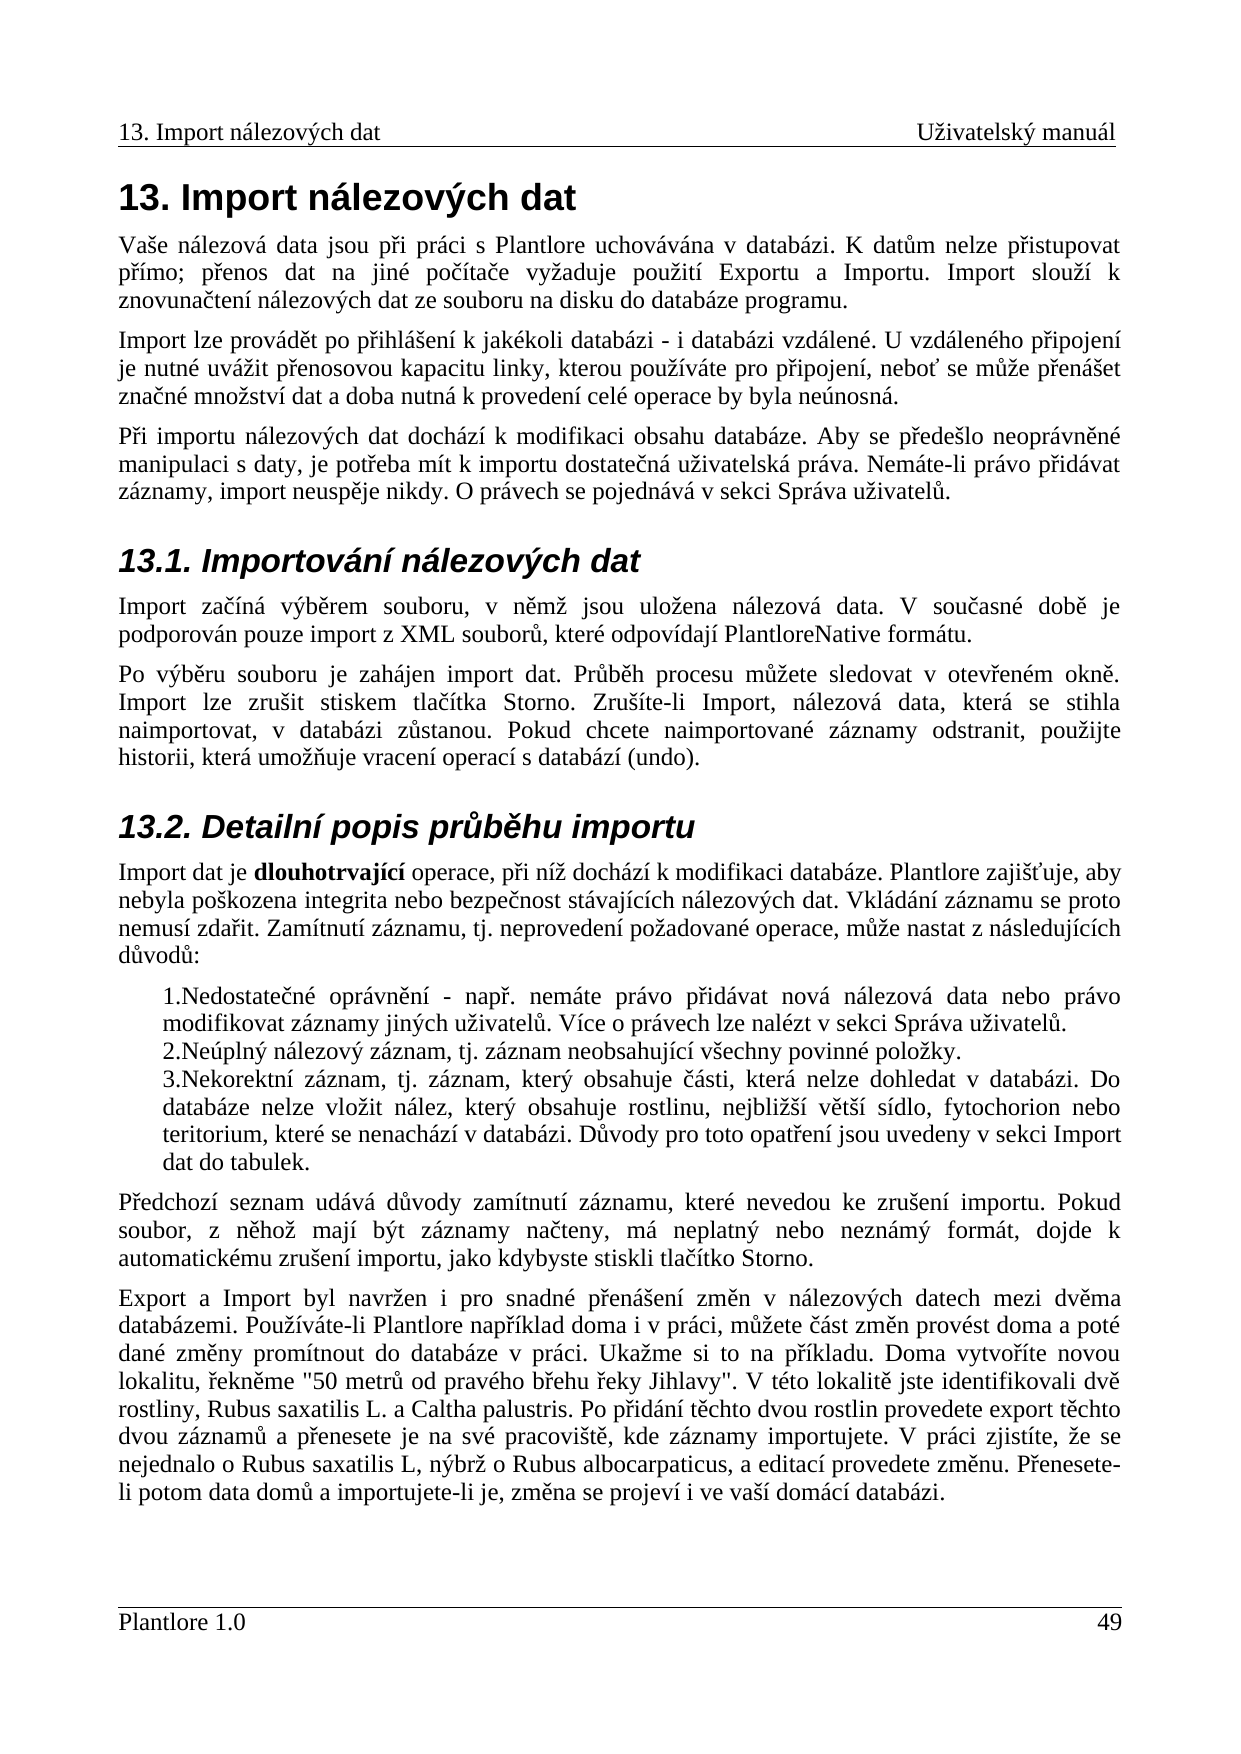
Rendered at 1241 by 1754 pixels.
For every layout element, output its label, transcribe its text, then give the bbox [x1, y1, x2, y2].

text Při importu nálezových dat dochází k modifikaci obsahu databáze. Aby se předešlo neoprávněné manipulaci s daty, je potřeba mít k importu dostatečná uživatelská práva. Nemáte-li právo přidávat záznamy, import neuspěje nikdy. O právech se pojednává v sekci Správa uživatelů. [118, 422, 1122, 505]
text Vaše nálezová data jsou při práci s Plantlore uchovávána v databázi. K datům nelze přistupovat přímo; přenos dat na jiné počítače vyžaduje použití Exportu a Importu. Import slouží k znovunačtení nálezových dat ze souboru na disku do databáze programu. [118, 231, 1122, 314]
text Export a Import byl navržen i pro snadné přenášení změn v nálezových datech mezi dvěma databázemi. Používáte-li Plantlore například doma i v práci, můžete část změn provést doma a poté dané změny promítnout do databáze v práci. Ukažme si to na příkladu. Doma vytvoříte novou lokalitu, řekněme "50 metrů od pravého břehu řeky Jihlavy". V této lokalitě jste identifikovali dvě rostliny, Rubus saxatilis L. a Caltha palustris. Po přidání těchto dvou rostlin provedete export těchto dvou záznamů a přenesete je na své pracoviště, kde záznamy importujete. V práci zjistíte, že se nejednalo o Rubus saxatilis L, nýbrž o Rubus albocarpaticus, a editací provedete změnu. Přenesete-li potom data domů a importujete-li je, změna se projeví i ve vaší domácí databázi. [118, 1284, 1122, 1506]
text Import začíná výběrem souboru, v němž jsou uložena nálezová data. V současné době je podporován pouze import z XML souborů, které odpovídají PlantloreNative formátu. [118, 592, 1122, 648]
subtitle 13. Import nálezových dat [118, 176, 1122, 218]
subtitle 13.1. Importování nálezových dat [118, 543, 1122, 580]
list Nekorektní záznam, tj. záznam, který obsahuje části, která nelze dohledat v databázi. Do databáze nelze vložit nález, který obsahuje rostlinu, nejbližší větší sídlo, fytochorion nebo teritorium, které se nenachází v databázi. Důvody pro toto opatření jsou uvedeny v sekci Import dat do tabulek. [162, 1065, 1122, 1176]
subtitle 13.2. Detailní popis průběhu importu [118, 809, 1122, 846]
text Import dat je dlouhotrvající operace, při níž dochází k modifikaci databáze. Plantlore zajišťuje, aby nebyla poškozena integrita nebo bezpečnost stávajících nálezových dat. Vkládání záznamu se proto nemusí zdařit. Zamítnutí záznamu, tj. neprovedení požadované operace, může nastat z následujících důvodů: [118, 858, 1122, 969]
text Předchozí seznam udává důvody zamítnutí záznamu, které nevedou ke zrušení importu. Pokud soubor, z něhož mají být záznamy načteny, má neplatný nebo neznámý formát, dojde k automatickému zrušení importu, jako kdybyste stiskli tlačítko Storno. [118, 1188, 1122, 1271]
list Nedostatečné oprávnění - např. nemáte právo přidávat nová nálezová data nebo právo modifikovat záznamy jiných uživatelů. Více o právech lze nalézt v sekci Správa uživatelů. [162, 982, 1122, 1037]
text Import lze provádět po přihlášení k jakékoli databázi - i databázi vzdálené. U vzdáleného připojení je nutné uvážit přenosovou kapacitu linky, kterou používáte pro připojení, neboť se může přenášet značné množství dat a doba nutná k provedení celé operace by byla neúnosná. [118, 326, 1122, 409]
list Neúplný nálezový záznam, tj. záznam neobsahující všechny povinné položky. [162, 1037, 1122, 1065]
text Po výběru souboru je zahájen import dat. Průběh procesu můžete sledovat v otevřeném okně. Import lze zrušit stiskem tlačítka Storno. Zrušíte-li Import, nálezová data, která se stihla naimportovat, v databázi zůstanou. Pokud chcete naimportované záznamy odstranit, použijte historii, která umožňuje vracení operací s databází (undo). [118, 660, 1122, 771]
